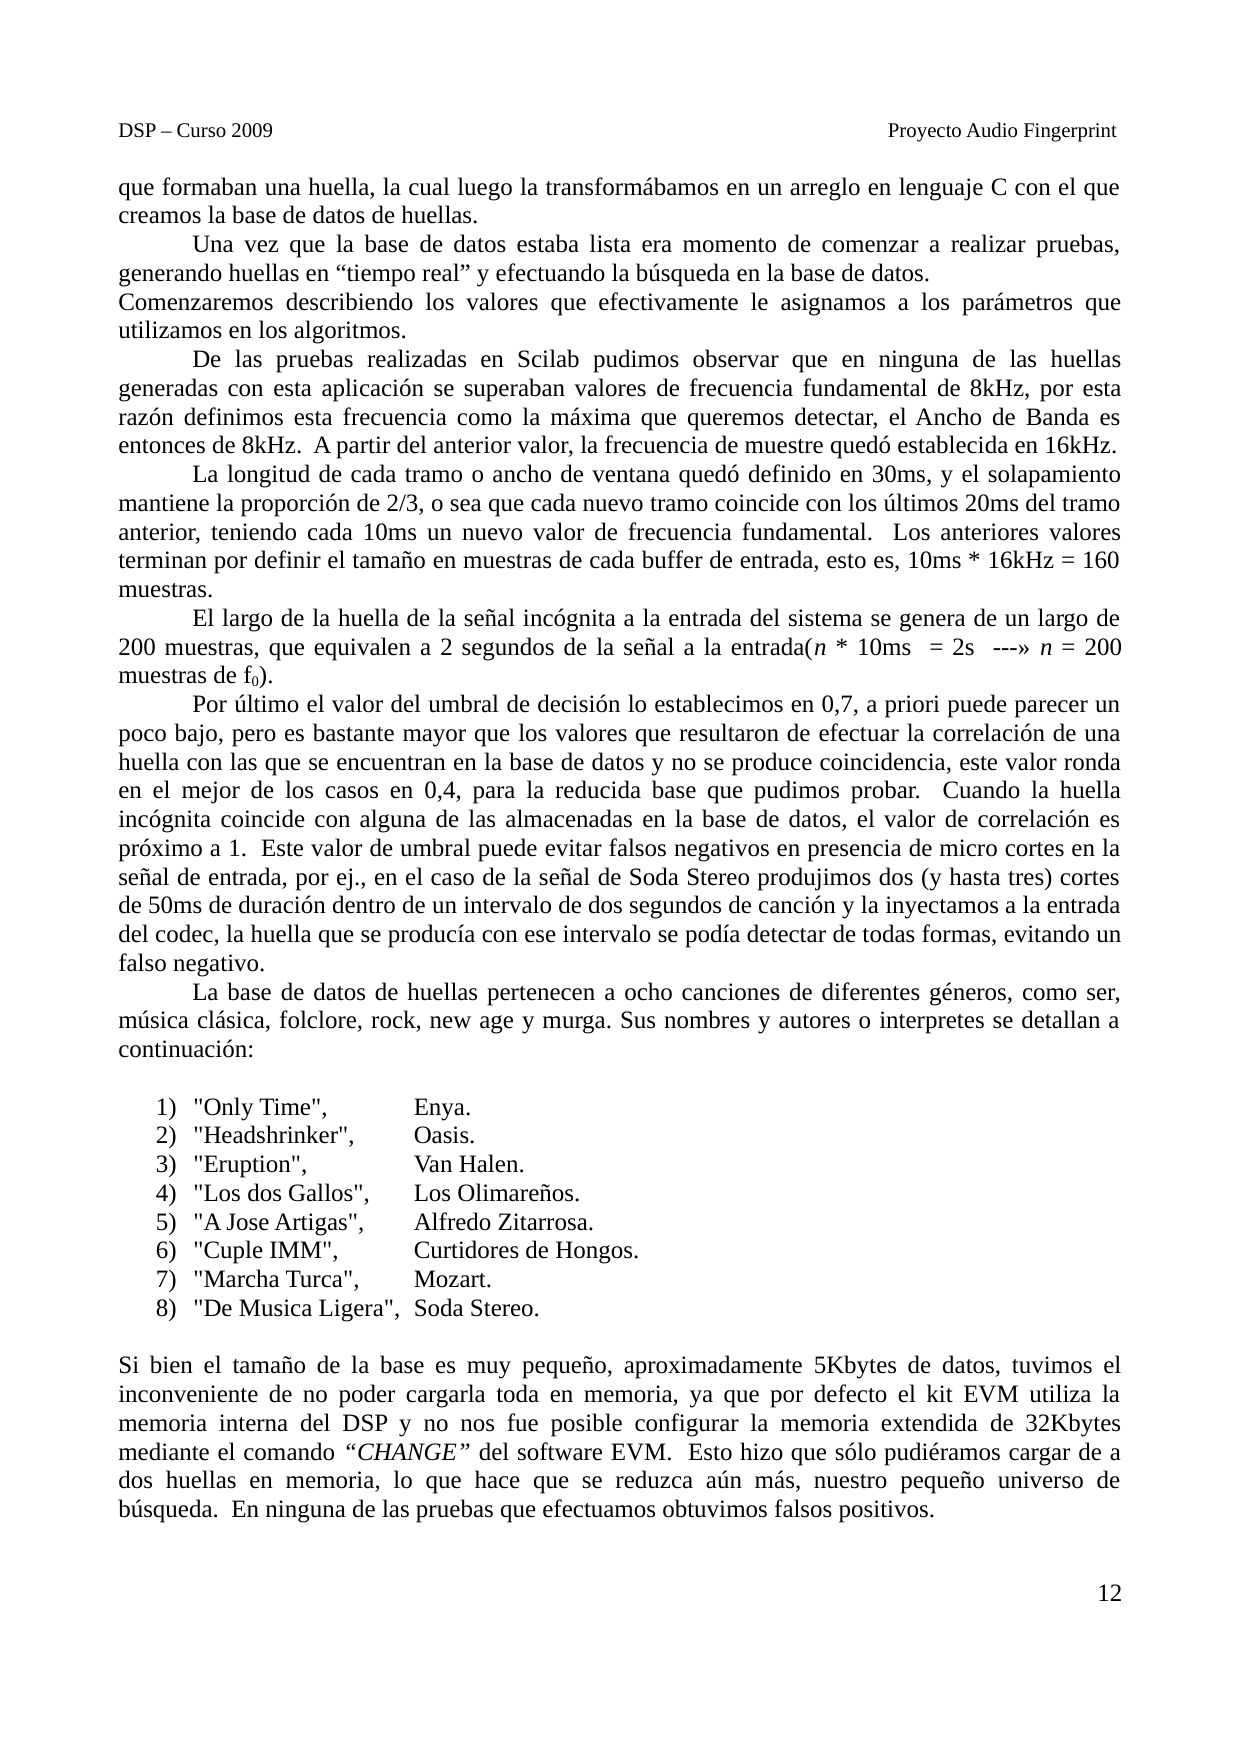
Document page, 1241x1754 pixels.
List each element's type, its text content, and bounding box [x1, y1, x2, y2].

text Comenzaremos describiendo los valores que efectivamente le asignamos a los parámetros que utilizamos en los algoritmos. [118, 287, 1122, 344]
list "Eruption", Van Halen. [156, 1149, 1122, 1178]
text De las pruebas realizadas en Scilab pudimos observar que en ninguna de las huellas generadas con esta aplicación se superaban valores de frecuencia fundamental de 8kHz, por esta razón definimos esta frecuencia como la máxima que queremos detectar, el Ancho de Banda es entonces de 8kHz. A partir del anterior valor, la frecuencia de muestre quedó establecida en 16kHz. [118, 344, 1122, 459]
text Por último el valor del umbral de decisión lo establecimos en 0,7, a priori puede parecer un poco bajo, pero es bastante mayor que los valores que resultaron de efectuar la correlación de una huella con las que se encuentran en la base de datos y no se produce coincidencia, este valor ronda en el mejor de los casos en 0,4, para la reducida base que pudimos probar. Cuando la huella incógnita coincide con alguna de las almacenadas en la base de datos, el valor de correlación es próximo a 1. Este valor de umbral puede evitar falsos negativos en presencia de micro cortes en la señal de entrada, por ej., en el caso de la señal de Soda Stereo produjimos dos (y hasta tres) cortes de 50ms de duración dentro de un intervalo de dos segundos de canción y la inyectamos a la entrada del codec, la huella que se producía con ese intervalo se podía detectar de todas formas, evitando un falso negativo. [118, 689, 1122, 977]
list "A Jose Artigas", Alfredo Zitarrosa. [156, 1207, 1122, 1235]
text La base de datos de huellas pertenecen a ocho canciones de diferentes géneros, como ser, música clásica, folclore, rock, new age y murga. Sus nombres y autores o interpretes se detallan a continuación: [118, 977, 1122, 1063]
text Una vez que la base de datos estaba lista era momento de comenzar a realizar pruebas, generando huellas en “tiempo real” y efectuando la búsqueda en la base de datos. [118, 229, 1122, 287]
text La longitud de cada tramo o ancho de ventana quedó definido en 30ms, y el solapamiento mantiene la proporción de 2/3, o sea que cada nuevo tramo coincide con los últimos 20ms del tramo anterior, teniendo cada 10ms un nuevo valor de frecuencia fundamental. Los anteriores valores terminan por definir el tamaño en muestras de cada buffer de entrada, esto es, 10ms * 16kHz = 160 muestras. [118, 459, 1122, 603]
text que formaban una huella, la cual luego la transformábamos en un arreglo en lenguaje C con el que creamos la base de datos de huellas. [118, 172, 1122, 229]
text Si bien el tamaño de la base es muy pequeño, aproximadamente 5Kbytes de datos, tuvimos el inconveniente de no poder cargarla toda en memoria, ya que por defecto el kit EVM utiliza la memoria interna del DSP y no nos fue posible configurar la memoria extendida de 32Kbytes mediante el comando “CHANGE” del software EVM. Esto hizo que sólo pudiéramos cargar de a dos huellas en memoria, lo que hace que se reduzca aún más, nuestro pequeño universo de búsqueda. En ninguna de las pruebas que efectuamos obtuvimos falsos positivos. [118, 1350, 1122, 1523]
list "Headshrinker", Oasis. [156, 1120, 1122, 1149]
list "Marcha Turca", Mozart. [156, 1264, 1122, 1293]
list "Los dos Gallos", Los Olimareños. [156, 1178, 1122, 1207]
list "Cuple IMM", Curtidores de Hongos. [156, 1235, 1122, 1264]
text El largo de la huella de la señal incógnita a la entrada del sistema se genera de un largo de 200 muestras, que equivalen a 2 segundos de la señal a la entrada(n * 10ms = 2s ---» n = 200 muestras de f0). [118, 603, 1122, 689]
list "Only Time", Enya. [156, 1092, 1122, 1120]
list "De Musica Ligera", Soda Stereo. [156, 1293, 1122, 1322]
